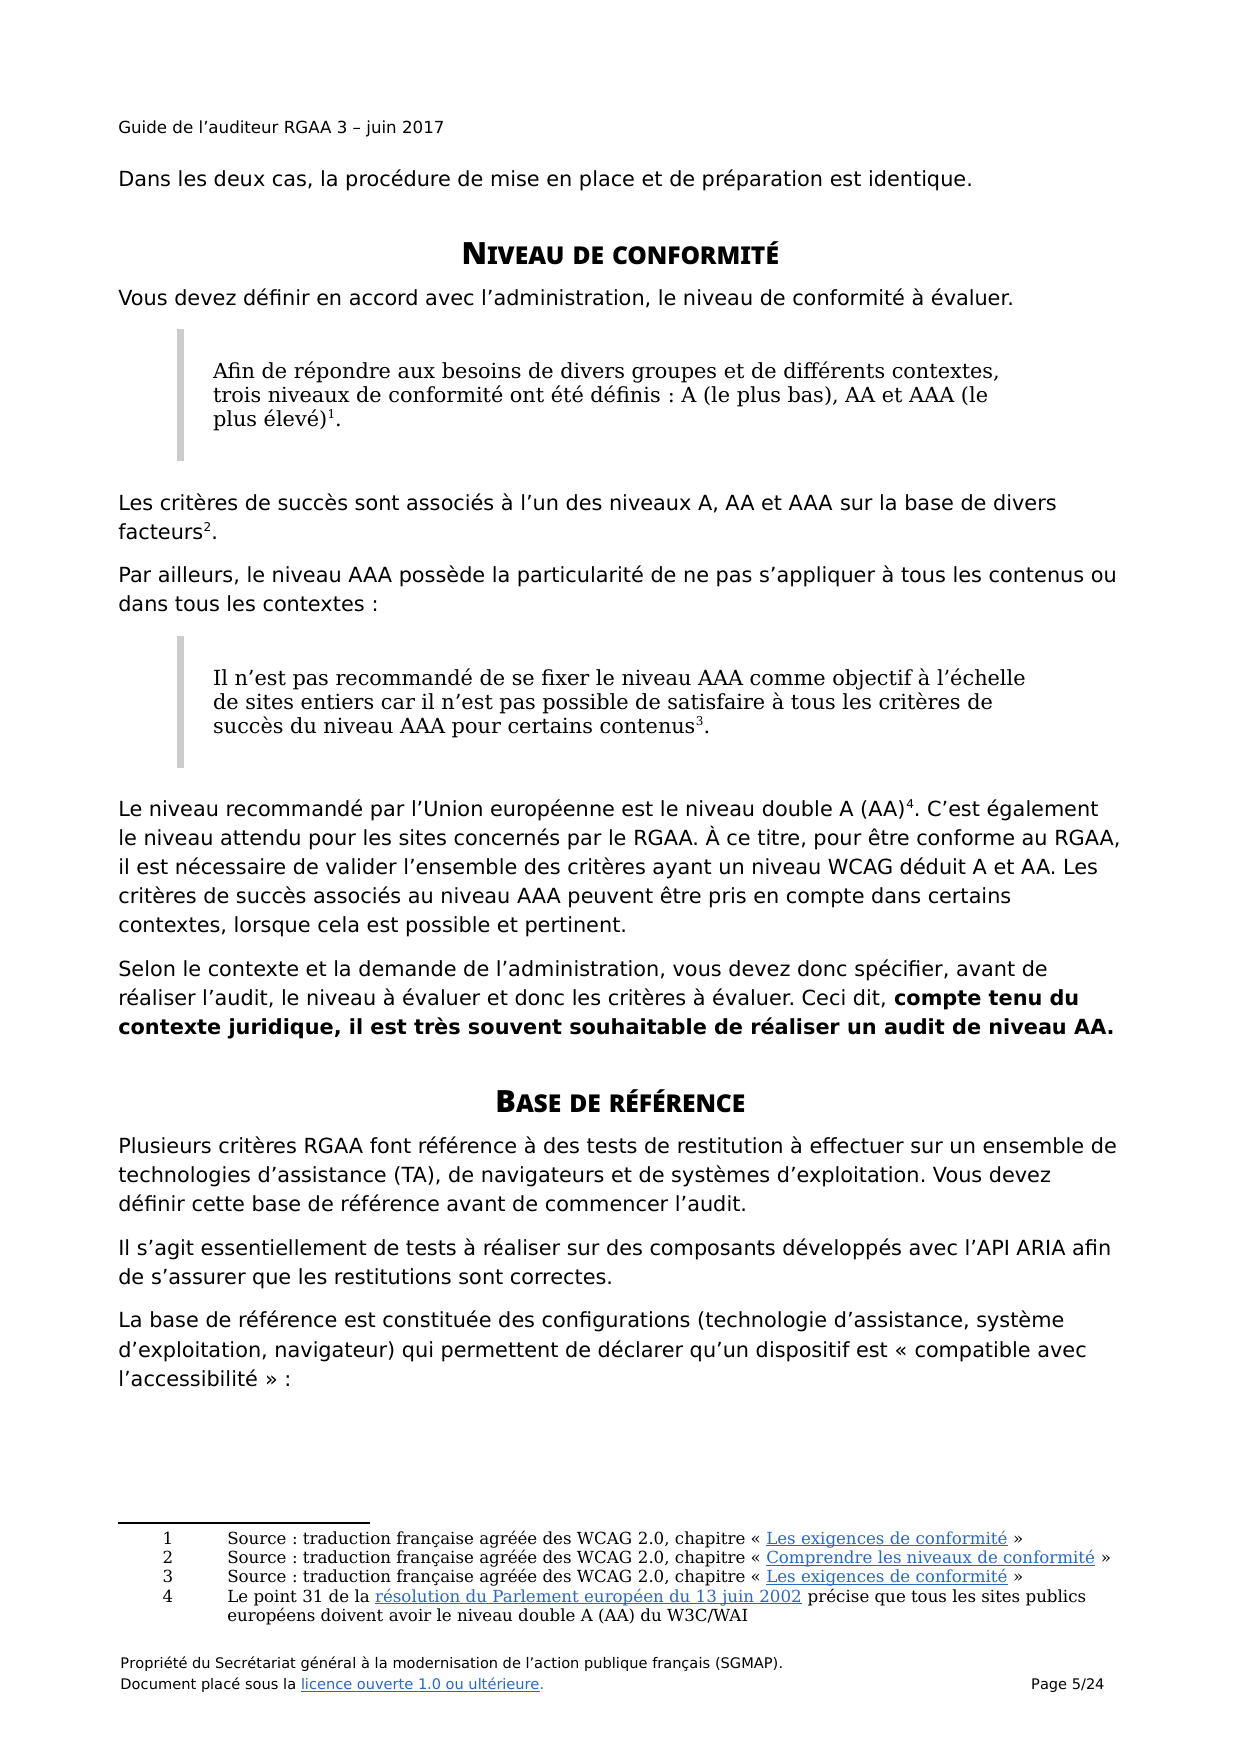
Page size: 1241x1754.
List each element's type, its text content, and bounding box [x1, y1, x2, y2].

text Afin de répondre aux besoins de divers groupes et de différents contextes, trois niveaux de conformité ont été définis : A (le plus bas), AA et AAA (le plus élevé). [184, 329, 1063, 461]
list Le point 31 de la résolution du Parlement européen du 13 juin 2002 précise que tous les sites publics européens doivent avoir le niveau double A (AA) du W3C/WAI [162, 1587, 1122, 1626]
text Les critères de succès sont associés à l’un des niveaux A, AA et AAA sur la base de divers facteurs. [118, 491, 1122, 544]
text Dans les deux cas, la procédure de mise en place et de préparation est identique. [118, 167, 1122, 191]
list Source : traduction française agréée des WCAG 2.0, chapitre « Les exigences de conformité » [162, 1529, 1122, 1548]
subtitle Base de référence [118, 1080, 1122, 1122]
text Par ailleurs, le niveau AAA possède la particularité de ne pas s’appliquer à tous les contenus ou dans tous les contextes : [118, 563, 1122, 617]
text Il n’est pas recommandé de se fixer le niveau AAA comme objectif à l’échelle de sites entiers car il n’est pas possible de satisfaire à tous les critères de succès du niveau AAA pour certains contenus. [184, 636, 1063, 768]
text Selon le contexte et la demande de l’administration, vous devez donc spécifier, avant de réaliser l’audit, le niveau à évaluer et donc les critères à évaluer. Ceci dit, compte tenu du contexte juridique, il est très souvent souhaitable de réaliser un audit de niveau AA. [118, 957, 1122, 1039]
list Source : traduction française agréée des WCAG 2.0, chapitre « Les exigences de conformité » [162, 1567, 1122, 1587]
text Il s’agit essentiellement de tests à réaliser sur des composants développés avec l’API ARIA afin de s’assurer que les restitutions sont correctes. [118, 1236, 1122, 1289]
text Vous devez définir en accord avec l’administration, le niveau de conformité à évaluer. [118, 286, 1122, 310]
subtitle Niveau de conformité [118, 231, 1122, 273]
text Plusieurs critères RGAA font référence à des tests de restitution à effectuer sur un ensemble de technologies d’assistance (TA), de navigateurs et de systèmes d’exploitation. Vous devez définir cette base de référence avant de commencer l’audit. [118, 1134, 1122, 1216]
text Le niveau recommandé par l’Union européenne est le niveau double A (AA). C’est également le niveau attendu pour les sites concernés par le RGAA. À ce titre, pour être conforme au RGAA, il est nécessaire de valider l’ensemble des critères ayant un niveau WCAG déduit A et AA. Les critères de succès associés au niveau AAA peuvent être pris en compte dans certains contextes, lorsque cela est possible et pertinent. [118, 797, 1122, 938]
list Source : traduction française agréée des WCAG 2.0, chapitre « Comprendre les niveaux de conformité » [162, 1548, 1122, 1567]
text La base de référence est constituée des configurations (technologie d’assistance, système d’exploitation, navigateur) qui permettent de déclarer qu’un dispositif est « compatible avec l’accessibilité » : [118, 1308, 1122, 1391]
